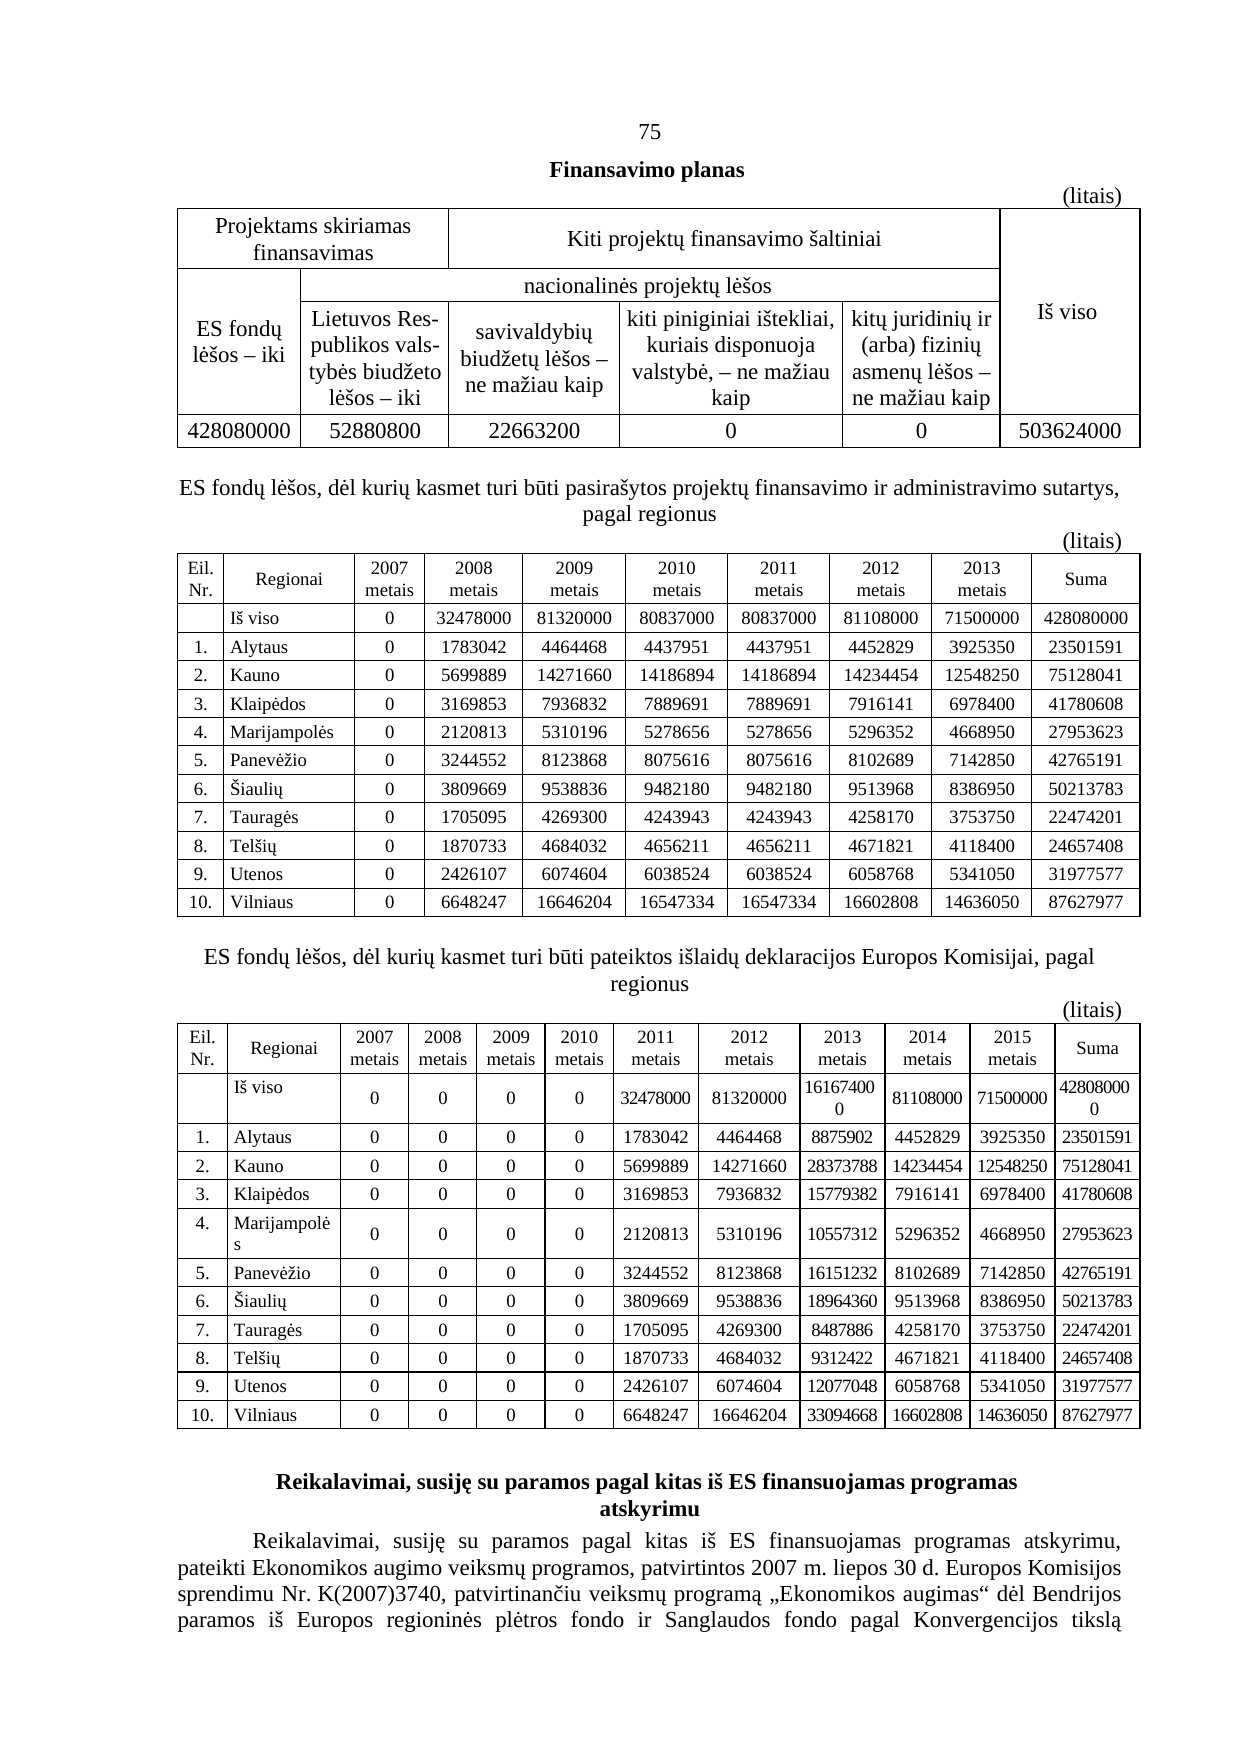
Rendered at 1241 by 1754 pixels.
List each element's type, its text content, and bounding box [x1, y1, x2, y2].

table_cell Tauragės [224, 803, 354, 831]
table_header Regionai [224, 554, 354, 603]
table_cell 0 [355, 718, 424, 745]
table_cell 6038524 [626, 860, 727, 887]
table_cell 4464468 [523, 633, 625, 660]
table_cell 0 [409, 1259, 476, 1286]
table_cell 7. [178, 803, 223, 831]
table_cell 0 [546, 1401, 613, 1428]
table_cell 0 [546, 1152, 613, 1179]
table_cell 5341050 [971, 1373, 1054, 1400]
table_cell 16547334 [728, 889, 829, 916]
table_cell Iš viso [224, 604, 354, 632]
table_cell 6038524 [728, 860, 829, 887]
text (litais) [177, 527, 1122, 553]
table_cell 0 [477, 1373, 544, 1400]
table_cell 80837000 [728, 604, 829, 632]
table_cell 14636050 [932, 889, 1031, 916]
table_cell Kauno [224, 661, 354, 688]
table_header Eil. Nr. [178, 1024, 227, 1072]
table_cell Vilniaus [224, 889, 354, 916]
table_cell 3244552 [425, 746, 522, 774]
table_cell 6058768 [830, 860, 931, 887]
table_header 2009 metais [477, 1024, 544, 1072]
table_cell 5. [178, 1259, 227, 1286]
table_cell Lietuvos Res­publikos vals­tybės biudžeto lėšos – iki [301, 302, 448, 413]
table_cell 6648247 [425, 889, 522, 916]
text ES fondų lėšos, dėl kurių kasmet turi būti pasirašytos projektų finansavimo ir administravimo sutartys, pagal regionus [177, 474, 1122, 527]
table_cell 14186894 [728, 661, 829, 688]
table_cell 0 [409, 1152, 476, 1179]
table_cell 75128041 [1056, 1152, 1139, 1179]
table_cell 4258170 [830, 803, 931, 831]
table_cell 0 [477, 1259, 544, 1286]
table_cell 3925350 [932, 633, 1031, 660]
table_cell 8386950 [971, 1287, 1054, 1314]
table_cell 4671821 [830, 832, 931, 859]
table_cell 0 [355, 889, 424, 916]
table_cell Panevėžio [228, 1259, 340, 1286]
text ES fondų lėšos, dėl kurių kasmet turi būti pateiktos išlaidų deklaracijos Europos Komisijai, pagal regionus [177, 943, 1122, 996]
table_cell 7142850 [932, 746, 1031, 774]
table_cell 7936832 [523, 690, 625, 717]
table_cell 0 [620, 415, 842, 447]
table_cell 0 [341, 1152, 408, 1179]
table_cell 3244552 [614, 1259, 698, 1286]
table_cell 8487886 [801, 1316, 884, 1343]
table_cell 50213783 [1032, 775, 1139, 802]
table_cell 0 [477, 1124, 544, 1151]
table_cell 42765191 [1032, 746, 1139, 774]
table_cell 71500000 [971, 1074, 1054, 1122]
table_cell 0 [355, 775, 424, 802]
table_cell 0 [409, 1287, 476, 1314]
table_cell 0 [341, 1373, 408, 1400]
text (litais) [177, 182, 1122, 208]
table_cell 5310196 [699, 1209, 799, 1258]
table_cell 0 [546, 1373, 613, 1400]
table_cell 4118400 [971, 1344, 1054, 1371]
table_cell Telšių [228, 1344, 340, 1371]
table_header Eil. Nr. [178, 554, 223, 603]
table_cell 7916141 [886, 1180, 969, 1208]
table_cell 4656211 [626, 832, 727, 859]
table_cell 0 [546, 1074, 613, 1122]
table_cell 8386950 [932, 775, 1031, 802]
text (litais) [177, 996, 1122, 1022]
table_cell 3925350 [971, 1124, 1054, 1151]
table_cell Kauno [228, 1152, 340, 1179]
table_cell 22474201 [1032, 803, 1139, 831]
table_cell 3169853 [614, 1180, 698, 1208]
table_header Iš viso [1001, 209, 1139, 413]
table_cell 3809669 [425, 775, 522, 802]
table_cell 28373788 [801, 1152, 884, 1179]
table_cell 1870733 [425, 832, 522, 859]
table_cell 32478000 [425, 604, 522, 632]
table_cell 0 [341, 1316, 408, 1343]
table_cell Šiaulių [228, 1287, 340, 1314]
table_cell 4668950 [971, 1209, 1054, 1258]
table_cell 4452829 [886, 1124, 969, 1151]
table_cell 8075616 [728, 746, 829, 774]
table_cell 3. [178, 690, 223, 717]
table_header 2012 metais [830, 554, 931, 603]
table_cell 16151232 [801, 1259, 884, 1286]
table_cell 24657408 [1032, 832, 1139, 859]
table_cell Marijampolės [224, 718, 354, 745]
table_cell Klaipėdos [224, 690, 354, 717]
table_cell 0 [843, 415, 999, 447]
table_cell 0 [355, 604, 424, 632]
table_cell 2120813 [425, 718, 522, 745]
table_header 2011 metais [728, 554, 829, 603]
table_cell 9. [178, 860, 223, 887]
table_header 2014 metais [886, 1024, 969, 1072]
table_cell 14271660 [699, 1152, 799, 1179]
table_cell 4. [178, 1209, 227, 1258]
table_header 2009 metais [523, 554, 625, 603]
table_header Kiti projektų finansavimo šaltiniai [449, 209, 999, 268]
table_cell 0 [546, 1180, 613, 1208]
table_cell 14271660 [523, 661, 625, 688]
table_cell 6648247 [614, 1401, 698, 1428]
table_header Projektams skiriamas finansavimas [178, 209, 448, 268]
table_cell 1870733 [614, 1344, 698, 1371]
table_cell 4668950 [932, 718, 1031, 745]
table_cell Utenos [228, 1373, 340, 1400]
table_cell Panevėžio [224, 746, 354, 774]
table_cell 81320000 [699, 1074, 799, 1122]
table_cell 1705095 [614, 1316, 698, 1343]
table_cell Šiaulių [224, 775, 354, 802]
table_cell 3753750 [971, 1316, 1054, 1343]
table_cell 16602808 [830, 889, 931, 916]
table_cell 9513968 [830, 775, 931, 802]
table_cell 12077048 [801, 1373, 884, 1400]
table_cell 9482180 [626, 775, 727, 802]
table_cell 0 [477, 1344, 544, 1371]
table_cell 0 [477, 1287, 544, 1314]
table_cell 428080000 [1056, 1074, 1139, 1122]
table_cell 16602808 [886, 1401, 969, 1428]
table_cell 52880800 [301, 415, 448, 447]
table_cell 87627977 [1056, 1401, 1139, 1428]
table_cell 8102689 [886, 1259, 969, 1286]
text Reikalavimai, susiję su paramos pagal kitas iš ES finansuojamas programas atskyrimu, pateikti Ekonomikos augimo veiksmų programos, patvirtintos 2007 m. liepos 30 d. Europos Komisijos sprendimu Nr. K(2007)3740, patvirtinančiu veiksmų programą „Ekonomikos augimas“ dėl Bendrijos paramos iš Europos regioninės plėtros fondo ir Sanglaudos fondo pagal Konvergencijos tikslą [177, 1527, 1122, 1633]
table_cell 2. [178, 1152, 227, 1179]
table_cell 32478000 [614, 1074, 698, 1122]
table_cell 50213783 [1056, 1287, 1139, 1314]
table_cell 1705095 [425, 803, 522, 831]
table_header 2007 metais [341, 1024, 408, 1072]
table_cell 8102689 [830, 746, 931, 774]
table_cell 4452829 [830, 633, 931, 660]
table_cell 3809669 [614, 1287, 698, 1314]
table_cell 4437951 [626, 633, 727, 660]
table_cell kiti piniginiai ištekliai, kuriais disponuoja valstybė, – ne mažiau kaip [620, 302, 842, 413]
table_cell 0 [477, 1209, 544, 1258]
table_cell 2. [178, 661, 223, 688]
table_cell 5278656 [728, 718, 829, 745]
table_cell Alytaus [228, 1124, 340, 1151]
table_cell 31977577 [1032, 860, 1139, 887]
table_cell 41780608 [1056, 1180, 1139, 1208]
table_cell 5699889 [425, 661, 522, 688]
table_cell Alytaus [224, 633, 354, 660]
table_cell 6978400 [932, 690, 1031, 717]
table_cell 161674000 [801, 1074, 884, 1122]
table_cell 0 [409, 1209, 476, 1258]
table_cell 6978400 [971, 1180, 1054, 1208]
table_cell 12548250 [932, 661, 1031, 688]
table_cell 27953623 [1056, 1209, 1139, 1258]
table_cell 81320000 [523, 604, 625, 632]
table_cell [178, 604, 223, 632]
table_cell 1783042 [614, 1124, 698, 1151]
table_cell 0 [355, 633, 424, 660]
table_cell 0 [477, 1074, 544, 1122]
table_cell 6. [178, 775, 223, 802]
table_header Suma [1056, 1024, 1139, 1072]
table_cell 2120813 [614, 1209, 698, 1258]
table_cell 14636050 [971, 1401, 1054, 1428]
table_cell 0 [546, 1209, 613, 1258]
table_cell 0 [409, 1344, 476, 1371]
table_cell Vilniaus [228, 1401, 340, 1428]
table_cell 0 [477, 1401, 544, 1428]
table_cell 0 [341, 1287, 408, 1314]
table_header 2011 metais [614, 1024, 698, 1072]
table_cell 0 [341, 1209, 408, 1258]
table_cell 0 [341, 1259, 408, 1286]
table_header 2008 metais [409, 1024, 476, 1072]
table_cell 4. [178, 718, 223, 745]
table_cell 4437951 [728, 633, 829, 660]
table_cell 3753750 [932, 803, 1031, 831]
table_cell 0 [355, 860, 424, 887]
table_cell 0 [341, 1344, 408, 1371]
table_cell Marijampolės [228, 1209, 340, 1258]
table_cell 503624000 [1001, 415, 1139, 447]
table_cell 18964360 [801, 1287, 884, 1314]
table_cell kitų juridinių ir (arba) fizinių asmenų lėšos – ne mažiau kaip [843, 302, 999, 413]
table_cell 6074604 [523, 860, 625, 887]
table_cell 0 [546, 1259, 613, 1286]
table_cell 33094668 [801, 1401, 884, 1428]
table_header 2015 metais [971, 1024, 1054, 1072]
table_cell ES fondų lėšos – iki [178, 269, 300, 413]
table_cell 5699889 [614, 1152, 698, 1179]
table_cell 0 [409, 1316, 476, 1343]
table_cell 71500000 [932, 604, 1031, 632]
table_header 2013 metais [932, 554, 1031, 603]
table_cell 1783042 [425, 633, 522, 660]
table_cell 4671821 [886, 1344, 969, 1371]
table_cell 14234454 [830, 661, 931, 688]
table_cell 0 [477, 1316, 544, 1343]
table_cell 0 [409, 1180, 476, 1208]
table_cell 5296352 [830, 718, 931, 745]
table_cell 0 [341, 1074, 408, 1122]
table_cell 41780608 [1032, 690, 1139, 717]
table_cell 24657408 [1056, 1344, 1139, 1371]
table_cell 8875902 [801, 1124, 884, 1151]
table_cell 3169853 [425, 690, 522, 717]
table_cell 16646204 [699, 1401, 799, 1428]
table_cell 4118400 [932, 832, 1031, 859]
table_cell 0 [341, 1401, 408, 1428]
table_cell 12548250 [971, 1152, 1054, 1179]
table_cell Klaipėdos [228, 1180, 340, 1208]
table_cell 4243943 [626, 803, 727, 831]
table_cell 7. [178, 1316, 227, 1343]
table_cell 2426107 [425, 860, 522, 887]
table_cell 31977577 [1056, 1373, 1139, 1400]
table_cell 2426107 [614, 1373, 698, 1400]
table_cell 6058768 [886, 1373, 969, 1400]
table_cell 0 [546, 1316, 613, 1343]
table_cell 8075616 [626, 746, 727, 774]
table_cell 42765191 [1056, 1259, 1139, 1286]
table_cell 0 [477, 1180, 544, 1208]
table_cell 81108000 [830, 604, 931, 632]
table_cell 10. [178, 1401, 227, 1428]
text Finansavimo planas [177, 156, 1122, 182]
table_cell 22663200 [449, 415, 619, 447]
table_cell 3. [178, 1180, 227, 1208]
table_cell Telšių [224, 832, 354, 859]
table_header 2008 metais [425, 554, 522, 603]
table_cell 75128041 [1032, 661, 1139, 688]
table_cell 5310196 [523, 718, 625, 745]
table_cell 6074604 [699, 1373, 799, 1400]
table_cell 1. [178, 633, 223, 660]
table_cell 10557312 [801, 1209, 884, 1258]
table_cell savivaldybių biudžetų lėšos – ne mažiau kaip [449, 302, 619, 413]
table_cell 9538836 [523, 775, 625, 802]
table_cell 9513968 [886, 1287, 969, 1314]
table_header Suma [1032, 554, 1139, 603]
table_cell 0 [546, 1124, 613, 1151]
table_cell 9482180 [728, 775, 829, 802]
table_cell 7916141 [830, 690, 931, 717]
table_cell 0 [409, 1373, 476, 1400]
table_cell 23501591 [1032, 633, 1139, 660]
table_cell 428080000 [1032, 604, 1139, 632]
table_cell 0 [546, 1287, 613, 1314]
table_cell 9. [178, 1373, 227, 1400]
table_cell [178, 1074, 227, 1122]
table_cell 9538836 [699, 1287, 799, 1314]
table_cell 14234454 [886, 1152, 969, 1179]
table_cell 0 [477, 1152, 544, 1179]
table_cell 87627977 [1032, 889, 1139, 916]
table_cell 0 [409, 1401, 476, 1428]
table_cell 8123868 [523, 746, 625, 774]
table_cell 7889691 [626, 690, 727, 717]
table_cell 16646204 [523, 889, 625, 916]
table_cell 15779382 [801, 1180, 884, 1208]
table_cell 23501591 [1056, 1124, 1139, 1151]
table_cell 5. [178, 746, 223, 774]
table_cell 9312422 [801, 1344, 884, 1371]
table_cell 7142850 [971, 1259, 1054, 1286]
table_cell 4684032 [523, 832, 625, 859]
table_cell 4269300 [523, 803, 625, 831]
table_cell 1. [178, 1124, 227, 1151]
table_cell 0 [409, 1074, 476, 1122]
table_cell 0 [341, 1124, 408, 1151]
table_cell Iš viso [228, 1074, 340, 1122]
table_cell 8. [178, 1344, 227, 1371]
table_cell 4258170 [886, 1316, 969, 1343]
table_cell 8123868 [699, 1259, 799, 1286]
table_cell 16547334 [626, 889, 727, 916]
table_cell 0 [409, 1124, 476, 1151]
table_cell 0 [546, 1344, 613, 1371]
table_cell 0 [355, 803, 424, 831]
table_header 2010 metais [546, 1024, 613, 1072]
table_cell 7889691 [728, 690, 829, 717]
table_cell 4684032 [699, 1344, 799, 1371]
table_cell 5278656 [626, 718, 727, 745]
table_cell 7936832 [699, 1180, 799, 1208]
table_cell 4269300 [699, 1316, 799, 1343]
table_header 2012 metais [699, 1024, 799, 1072]
table_cell 428080000 [178, 415, 300, 447]
table_cell 5341050 [932, 860, 1031, 887]
table_cell nacionalinės projektų lėšos [301, 269, 999, 301]
table_cell 14186894 [626, 661, 727, 688]
table_cell 0 [341, 1180, 408, 1208]
table_header 2010 metais [626, 554, 727, 603]
table_cell 80837000 [626, 604, 727, 632]
table_header 2013 metais [801, 1024, 884, 1072]
table_cell 0 [355, 746, 424, 774]
table_header 2007 metais [355, 554, 424, 603]
table_cell 81108000 [886, 1074, 969, 1122]
table_cell 22474201 [1056, 1316, 1139, 1343]
table_cell 4656211 [728, 832, 829, 859]
table_cell 0 [355, 661, 424, 688]
table_cell 10. [178, 889, 223, 916]
table_cell Utenos [224, 860, 354, 887]
table_cell 0 [355, 832, 424, 859]
table_cell 5296352 [886, 1209, 969, 1258]
table_header Regionai [228, 1024, 340, 1072]
table_cell 8. [178, 832, 223, 859]
table_cell Tauragės [228, 1316, 340, 1343]
table_cell 27953623 [1032, 718, 1139, 745]
table_cell 6. [178, 1287, 227, 1314]
table_cell 0 [355, 690, 424, 717]
table_cell 4464468 [699, 1124, 799, 1151]
table_cell 4243943 [728, 803, 829, 831]
text Reikalavimai, susiję su paramos pagal kitas iš ES finansuojamas programas atskyrimu [177, 1442, 1122, 1521]
